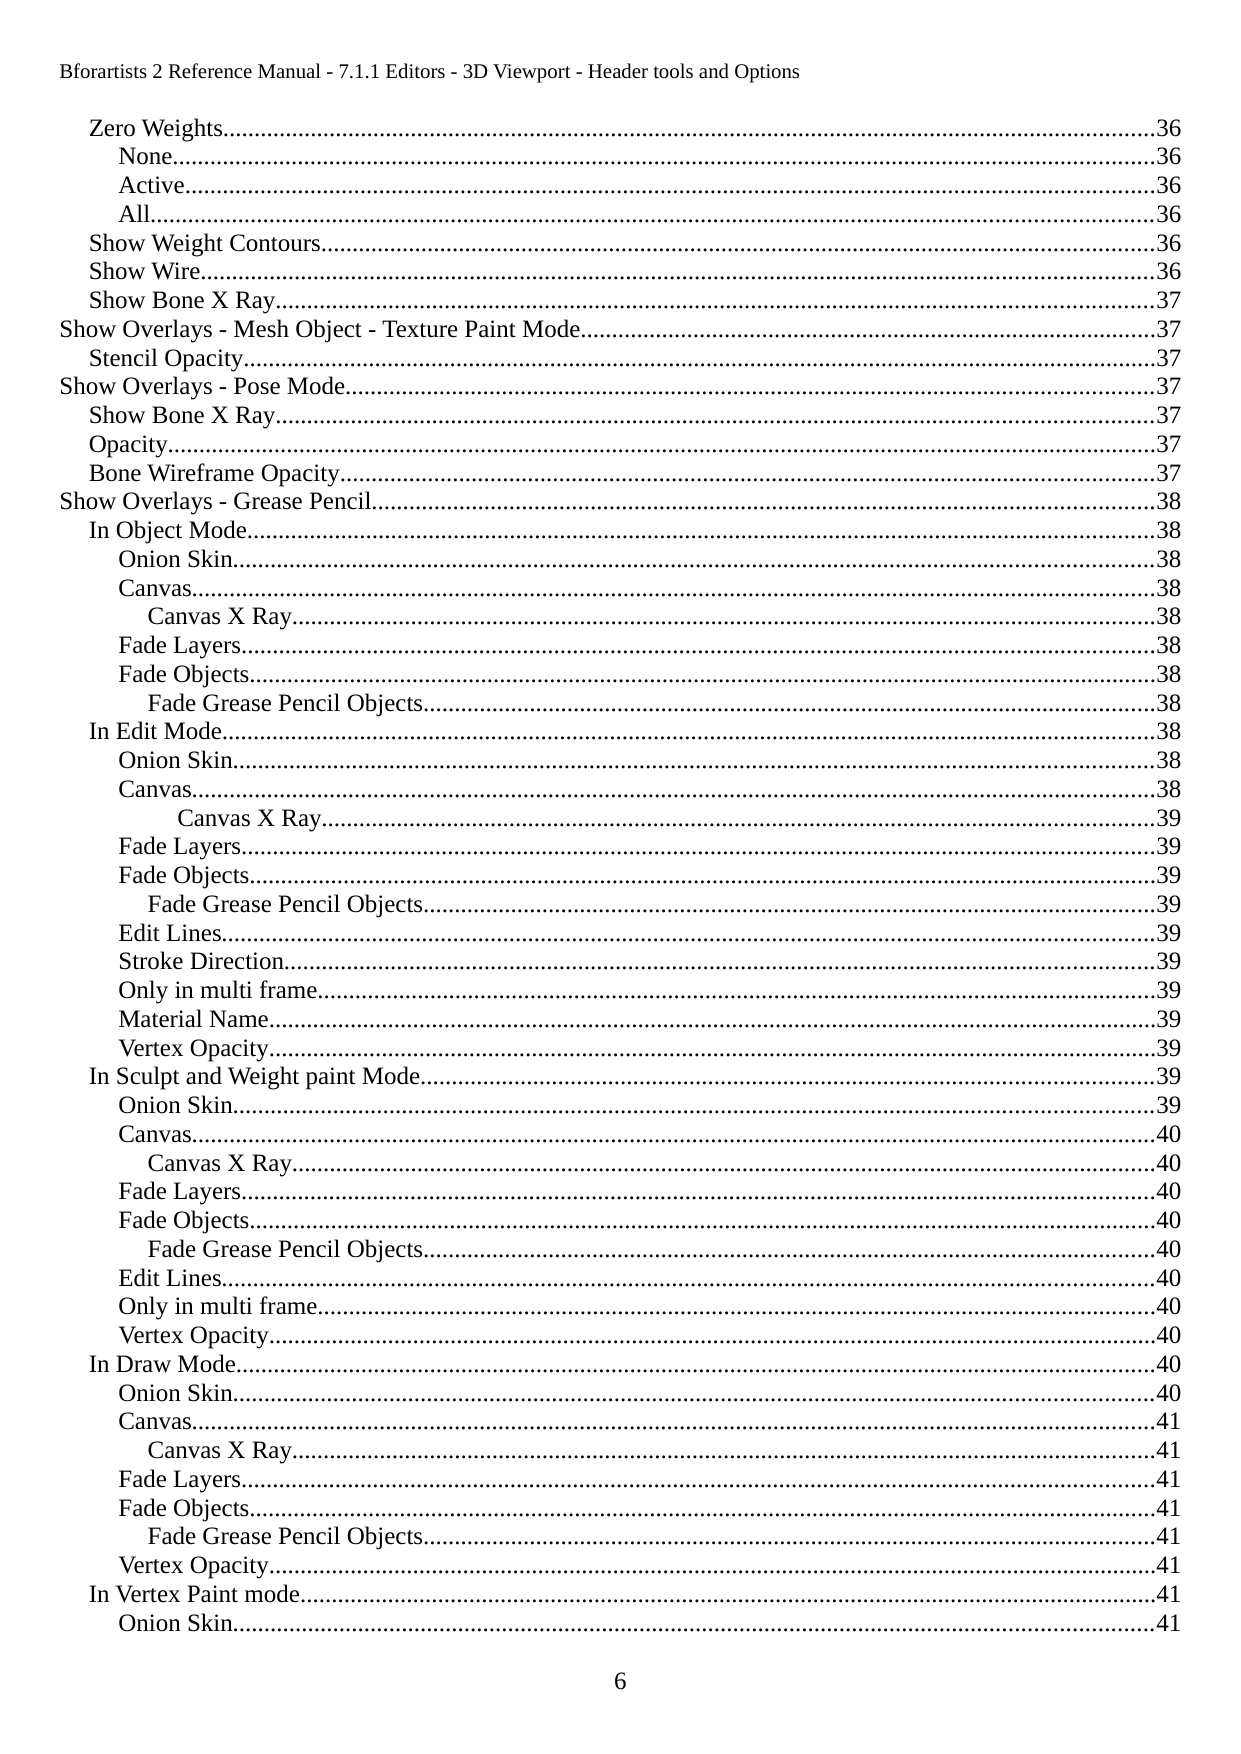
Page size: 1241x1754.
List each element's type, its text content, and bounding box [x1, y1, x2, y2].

text Onion Skin 38 [118, 745, 1181, 774]
text Show Weight Contours 36 [88, 228, 1181, 256]
text Edit Lines 39 [118, 918, 1181, 946]
text All 36 [118, 199, 1181, 228]
text Show Overlays - Mesh Object - Texture Paint Mode 37 [59, 314, 1181, 343]
text Zero Weights 36 [88, 113, 1181, 141]
text Canvas 40 [118, 1119, 1181, 1148]
text Only in multi frame 40 [118, 1291, 1181, 1320]
text In Vertex Paint mode 41 [88, 1579, 1181, 1608]
text Show Overlays - Pose Mode 37 [59, 371, 1181, 400]
text Fade Layers 38 [118, 630, 1181, 659]
text Onion Skin 39 [118, 1090, 1181, 1119]
text Only in multi frame 39 [118, 975, 1181, 1004]
text Canvas 38 [118, 774, 1181, 803]
text Stencil Opacity 37 [88, 343, 1181, 371]
text Canvas X Ray 40 [147, 1148, 1181, 1176]
text In Edit Mode 38 [88, 716, 1181, 745]
text In Object Mode 38 [88, 515, 1181, 544]
text Show Bone X Ray 37 [88, 400, 1181, 429]
text Fade Layers 41 [118, 1464, 1181, 1493]
text Show Bone X Ray 37 [88, 285, 1181, 314]
text Onion Skin 40 [118, 1378, 1181, 1406]
text Bone Wireframe Opacity 37 [88, 458, 1181, 486]
text Canvas X Ray 38 [147, 601, 1181, 630]
text Show Wire 36 [88, 256, 1181, 285]
text In Draw Mode 40 [88, 1349, 1181, 1378]
text Canvas X Ray 39 [177, 803, 1181, 831]
text Fade Objects 38 [118, 659, 1181, 688]
text Fade Grease Pencil Objects 38 [147, 688, 1181, 716]
text Material Name 39 [118, 1004, 1181, 1033]
text Canvas 38 [118, 573, 1181, 601]
text Fade Layers 40 [118, 1176, 1181, 1205]
text None 36 [118, 141, 1181, 170]
text Fade Layers 39 [118, 831, 1181, 860]
text Vertex Opacity 40 [118, 1320, 1181, 1349]
text Fade Grease Pencil Objects 40 [147, 1234, 1181, 1263]
text Vertex Opacity 41 [118, 1550, 1181, 1579]
text Vertex Opacity 39 [118, 1033, 1181, 1061]
text Fade Grease Pencil Objects 39 [147, 889, 1181, 918]
text Stroke Direction 39 [118, 946, 1181, 975]
text Canvas X Ray 41 [147, 1435, 1181, 1464]
text Edit Lines 40 [118, 1263, 1181, 1291]
text Fade Grease Pencil Objects 41 [147, 1521, 1181, 1550]
text Active 36 [118, 170, 1181, 199]
text Canvas 41 [118, 1406, 1181, 1435]
text Show Overlays - Grease Pencil 38 [59, 486, 1181, 515]
text Onion Skin 38 [118, 544, 1181, 573]
text Fade Objects 40 [118, 1205, 1181, 1234]
text Fade Objects 39 [118, 860, 1181, 889]
text In Sculpt and Weight paint Mode 39 [88, 1061, 1181, 1090]
text Onion Skin 41 [118, 1608, 1181, 1636]
text Fade Objects 41 [118, 1493, 1181, 1521]
text Opacity 37 [88, 429, 1181, 458]
